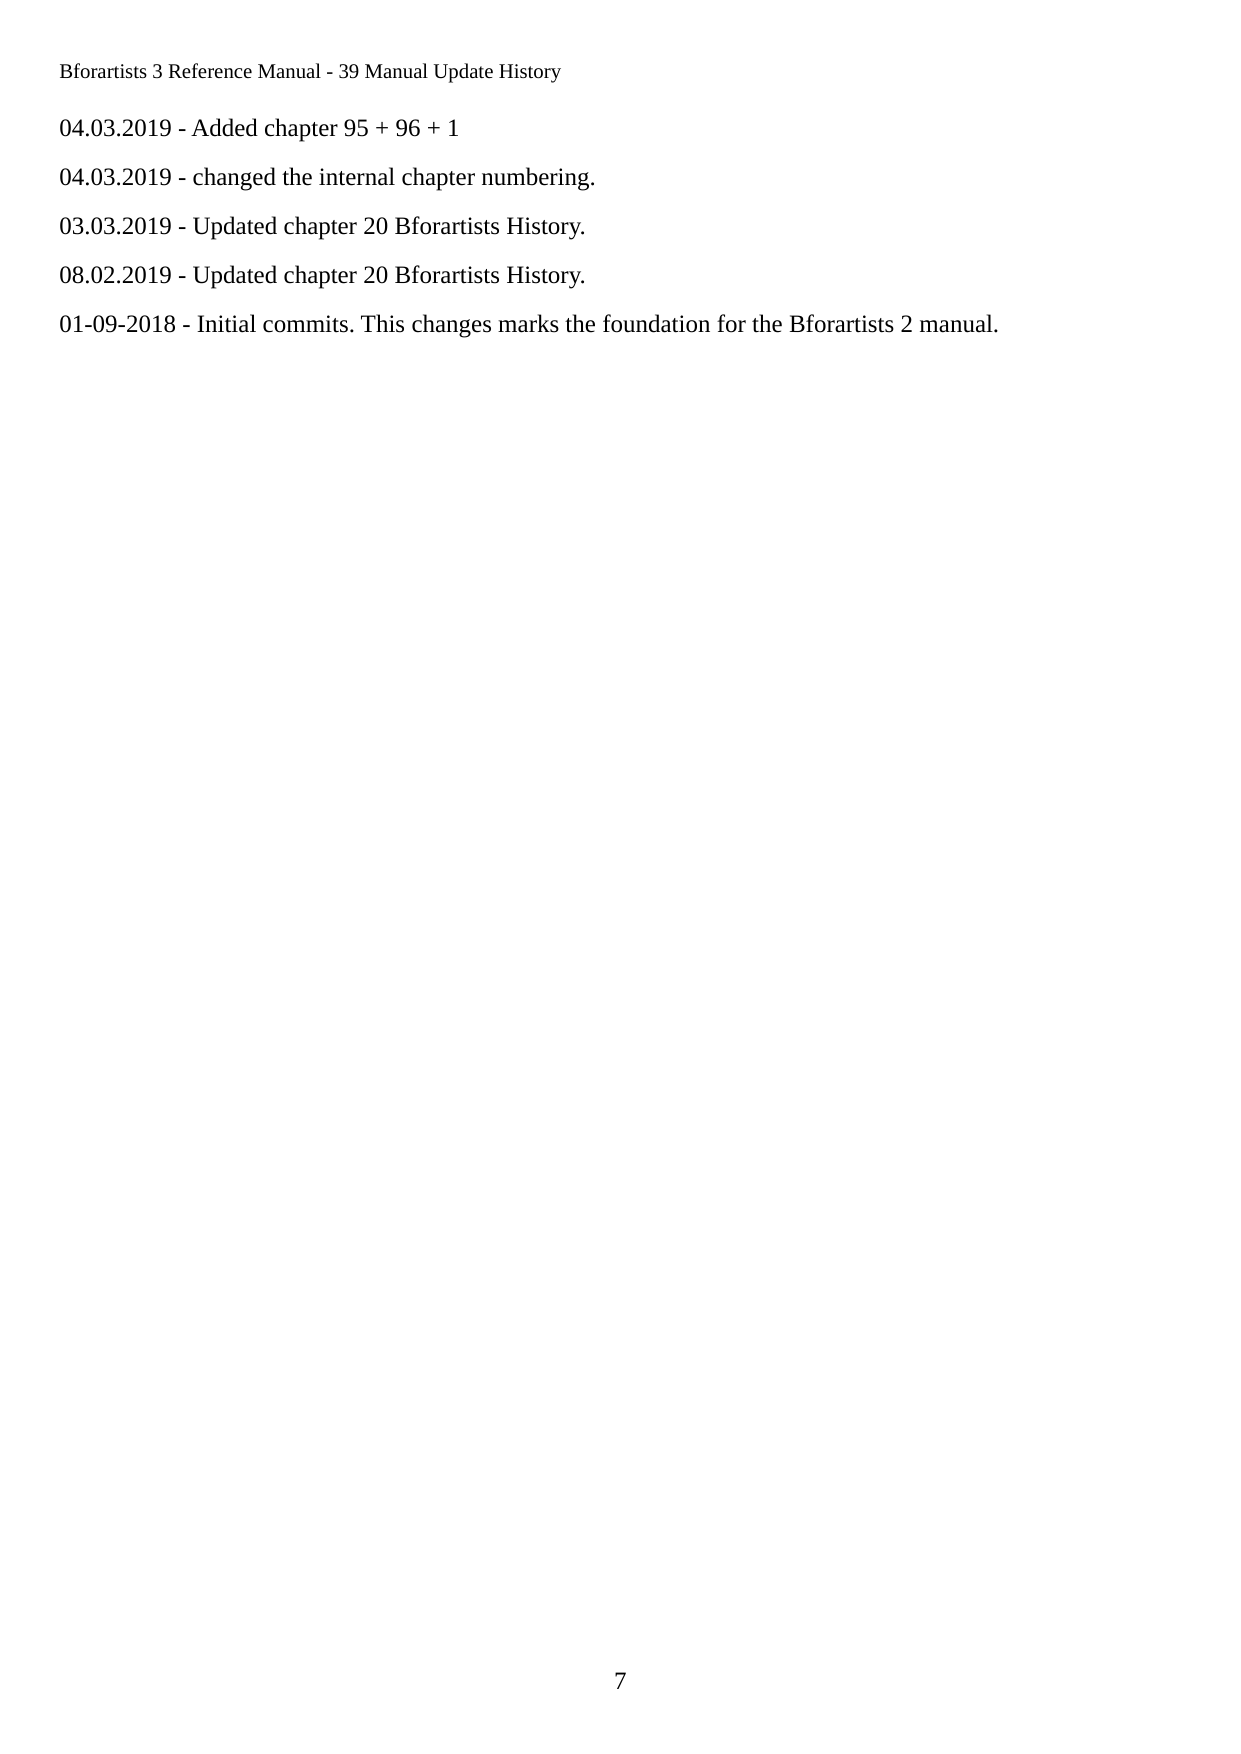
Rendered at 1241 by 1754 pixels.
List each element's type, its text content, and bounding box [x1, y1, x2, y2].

text 04.03.2019 - changed the internal chapter numbering. [59, 162, 1181, 190]
text 08.02.2019 - Updated chapter 20 Bforartists History. [59, 260, 1181, 288]
text 04.03.2019 - Added chapter 95 + 96 + 1 [59, 113, 1181, 141]
text 03.03.2019 - Updated chapter 20 Bforartists History. [59, 211, 1181, 239]
text 01-09-2018 - Initial commits. This changes marks the foundation for the Bforartists 2 manual. [59, 309, 1181, 338]
